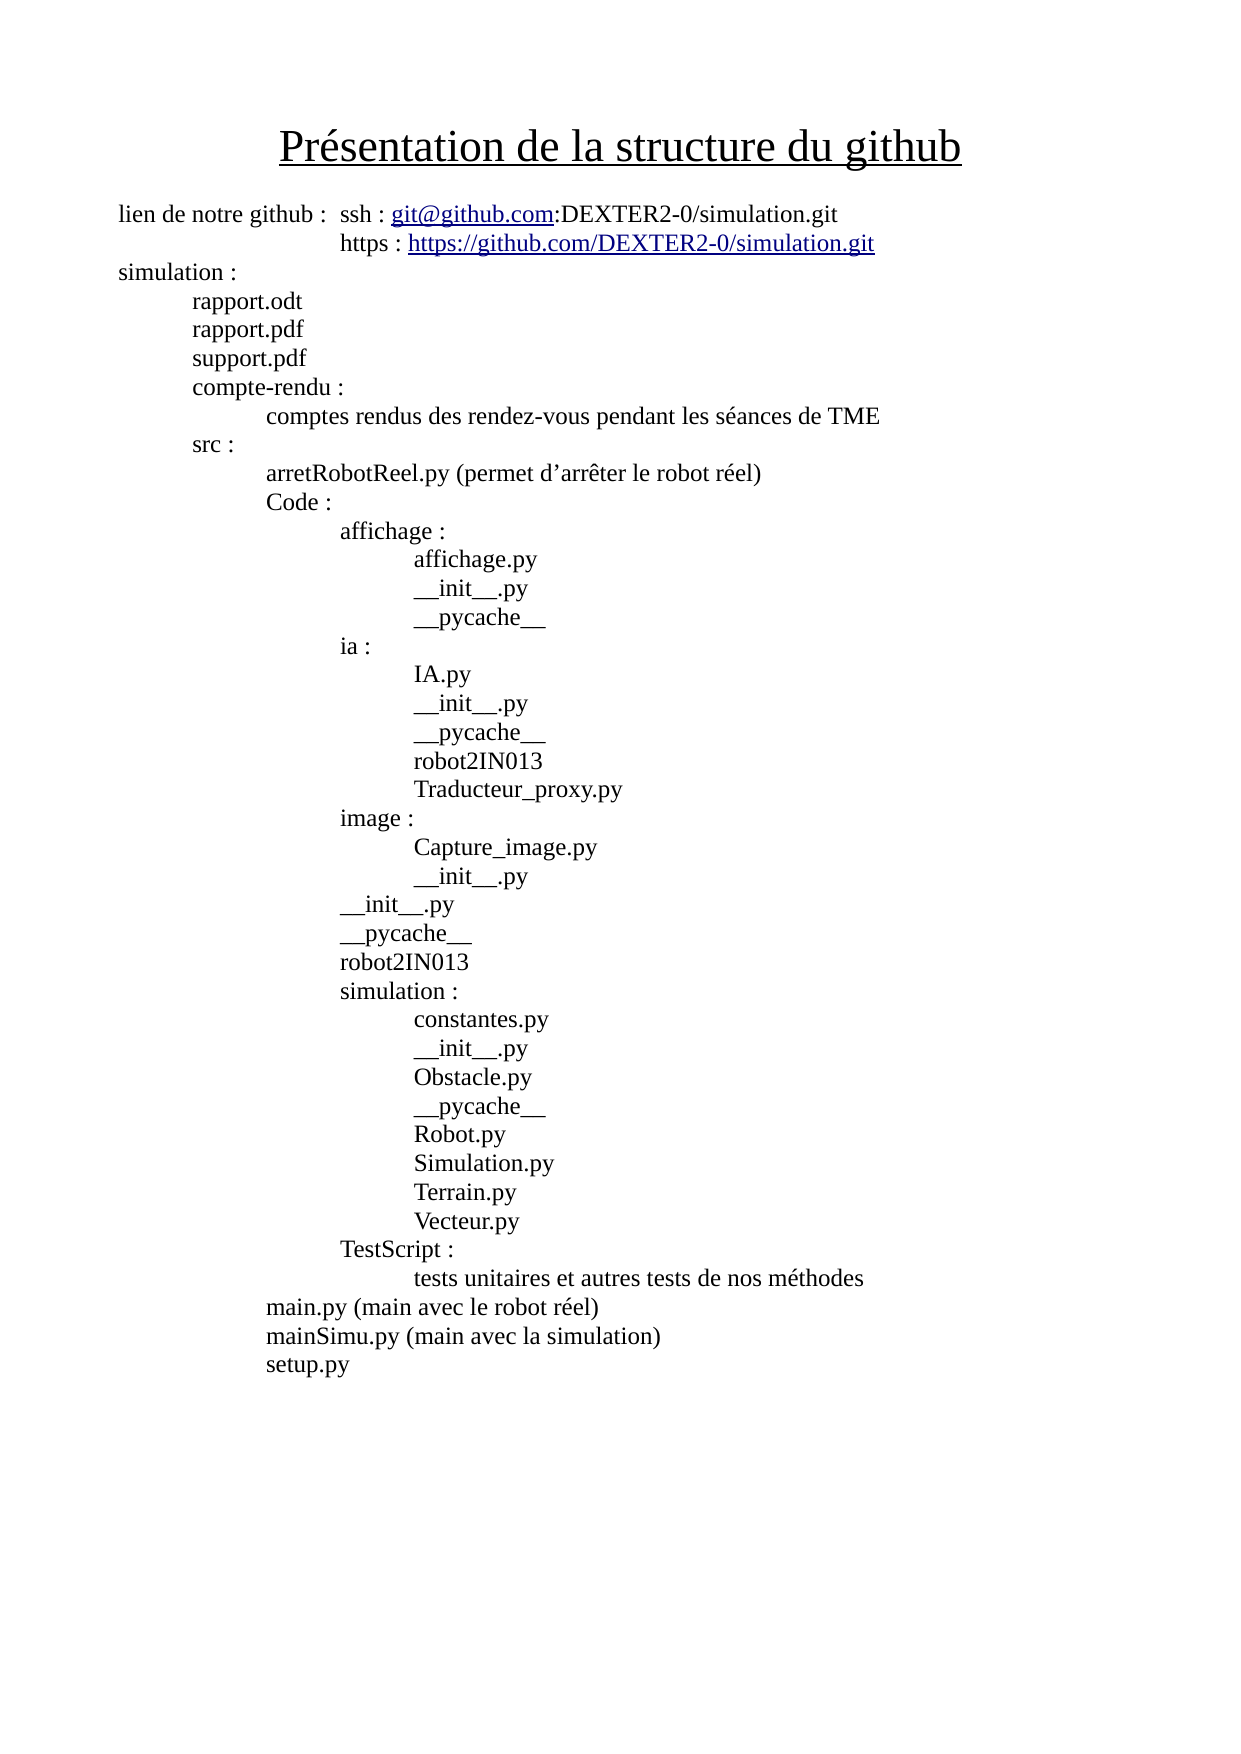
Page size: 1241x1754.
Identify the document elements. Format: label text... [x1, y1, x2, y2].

text Robot.py [118, 1119, 1122, 1148]
text __pycache__ [118, 602, 1122, 631]
text __init__.py [118, 573, 1122, 602]
text __init__.py [118, 1033, 1122, 1062]
text Code : [118, 487, 1122, 516]
text lien de notre github : ssh : git@github.com:DEXTER2-0/simulation.git [118, 199, 1122, 228]
text Obstacle.py [118, 1062, 1122, 1091]
text Terrain.py [118, 1177, 1122, 1206]
text affichage.py [118, 544, 1122, 573]
text __init__.py [118, 889, 1122, 918]
text __init__.py [118, 861, 1122, 889]
text robot2IN013 [118, 947, 1122, 976]
text comptes rendus des rendez-vous pendant les séances de TME [118, 401, 1122, 429]
text rapport.pdf [118, 314, 1122, 343]
text Capture_image.py [118, 832, 1122, 861]
text Vecteur.py [118, 1206, 1122, 1234]
text __pycache__ [118, 717, 1122, 746]
text __pycache__ [118, 1091, 1122, 1119]
text constantes.py [118, 1004, 1122, 1033]
text compte-rendu : [118, 372, 1122, 401]
text simulation : [118, 976, 1122, 1004]
text TestScript : [118, 1234, 1122, 1263]
text Traducteur_proxy.py [118, 774, 1122, 803]
text __init__.py [118, 688, 1122, 717]
text https : https://github.com/DEXTER2-0/simulation.git [118, 228, 1122, 257]
text robot2IN013 [118, 746, 1122, 774]
text arretRobotReel.py (permet d’arrêter le robot réel) [118, 458, 1122, 487]
text Présentation de la structure du github [118, 118, 1122, 171]
text support.pdf [118, 343, 1122, 372]
text src : [118, 429, 1122, 458]
text ia : [118, 631, 1122, 659]
text image : [118, 803, 1122, 832]
text setup.py [118, 1349, 1122, 1378]
text __pycache__ [118, 918, 1122, 947]
text affichage : [118, 516, 1122, 544]
text IA.py [118, 659, 1122, 688]
text simulation : [118, 257, 1122, 286]
text rapport.odt [118, 286, 1122, 314]
text main.py (main avec le robot réel) [118, 1292, 1122, 1321]
text tests unitaires et autres tests de nos méthodes [118, 1263, 1122, 1292]
text Simulation.py [118, 1148, 1122, 1177]
text mainSimu.py (main avec la simulation) [118, 1321, 1122, 1349]
